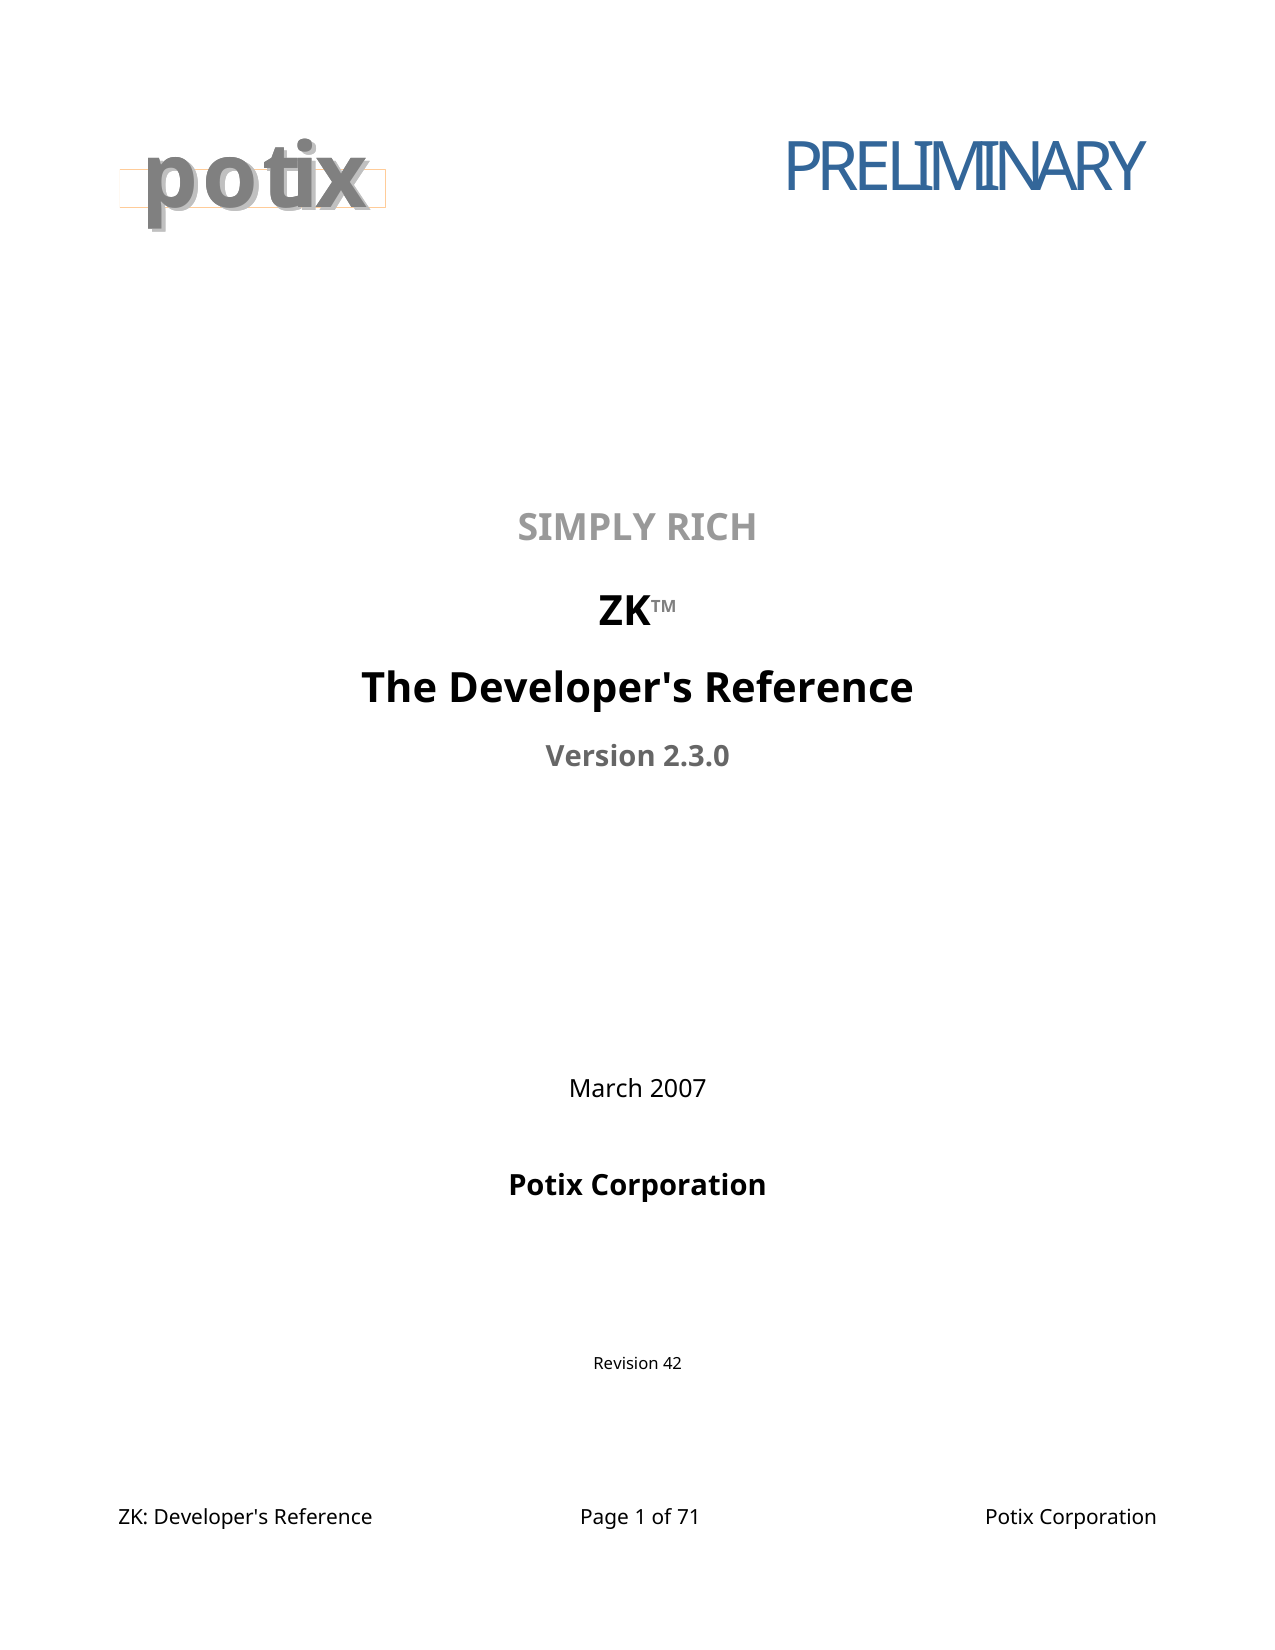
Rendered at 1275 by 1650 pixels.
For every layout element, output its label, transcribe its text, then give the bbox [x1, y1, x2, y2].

text Version 2.3.0 [118, 736, 1157, 775]
text SIMPLY RICH [118, 500, 1157, 551]
text Revision 42 [118, 1351, 1157, 1374]
text Potix Corporation [118, 1164, 1157, 1203]
text March 2007 [118, 1071, 1157, 1105]
text The Developer's Reference [118, 658, 1157, 715]
text ZKTM [118, 580, 1157, 637]
